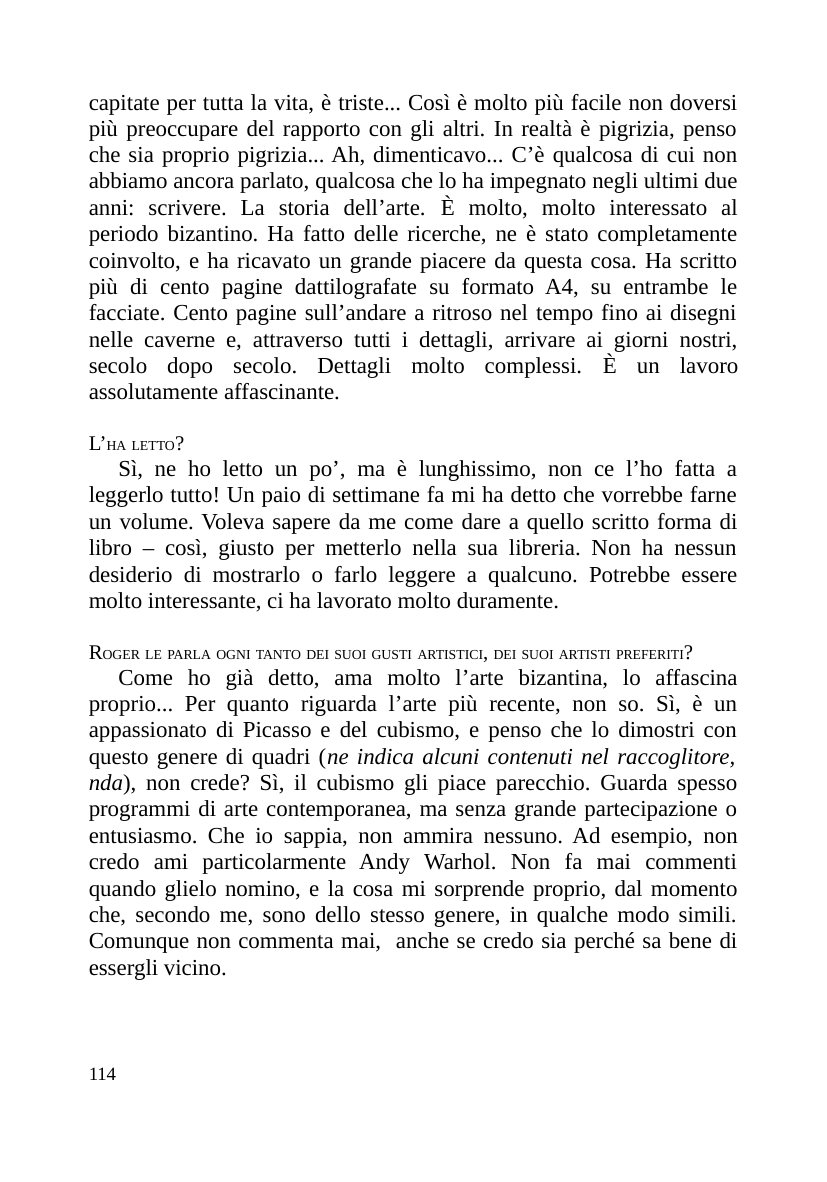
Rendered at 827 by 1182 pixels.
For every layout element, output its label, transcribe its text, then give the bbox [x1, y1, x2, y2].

text Sì, ne ho letto un po’, ma è lunghissimo, non ce l’ho fatta a leggerlo tutto! Un paio di settimane fa mi ha detto che vorrebbe farne un volume. Voleva sapere da me come dare a quello scritto forma di libro – così, giusto per metterlo nella sua libreria. Non ha nessun desiderio di mostrarlo o farlo leggere a qualcuno. Potrebbe essere molto interessante, ci ha lavorato molto duramente. [88, 455, 738, 613]
text Come ho già detto, ama molto l’arte bizantina, lo affascina proprio... Per quanto riguarda l’arte più recente, non so. Sì, è un appassionato di Picasso e del cubismo, e penso che lo dimostri con questo genere di quadri (ne indica alcuni contenuti nel raccoglitore, nda), non crede? Sì, il cubismo gli piace parecchio. Guarda spesso programmi di arte contemporanea, ma senza grande partecipazione o entusiasmo. Che io sappia, non ammira nessuno. Ad esempio, non credo ami particolarmente Andy Warhol. Non fa mai commenti quando glielo nomino, e la cosa mi sorprende proprio, dal momento che, secondo me, sono dello stesso genere, in qualche modo simili. Comunque non commenta mai, anche se credo sia perché sa bene di essergli vicino. [88, 664, 738, 980]
text Roger le parla ogni tanto dei suoi gusti artistici, dei suoi artisti preferiti? [88, 640, 738, 664]
text capitate per tutta la vita, è triste... Così è molto più facile non doversi più preoccupare del rapporto con gli altri. In realtà è pigrizia, penso che sia proprio pigrizia... Ah, dimenticavo... C’è qualcosa di cui non abbiamo ancora parlato, qualcosa che lo ha impegnato negli ultimi due anni: scrivere. La storia dell’arte. è molto, molto interessato al periodo bizantino. Ha fatto delle ricerche, ne è stato completamente coinvolto, e ha ricavato un grande piacere da questa cosa. Ha scritto più di cento pagine dattilografate su formato A4, su entrambe le facciate. Cento pagine sull’andare a ritroso nel tempo fino ai disegni nelle caverne e, attraverso tutti i dettagli, arrivare ai giorni nostri, secolo dopo secolo. Dettagli molto complessi. è un lavoro assolutamente affascinante. [88, 88, 738, 405]
text L’ha letto? [88, 431, 738, 455]
